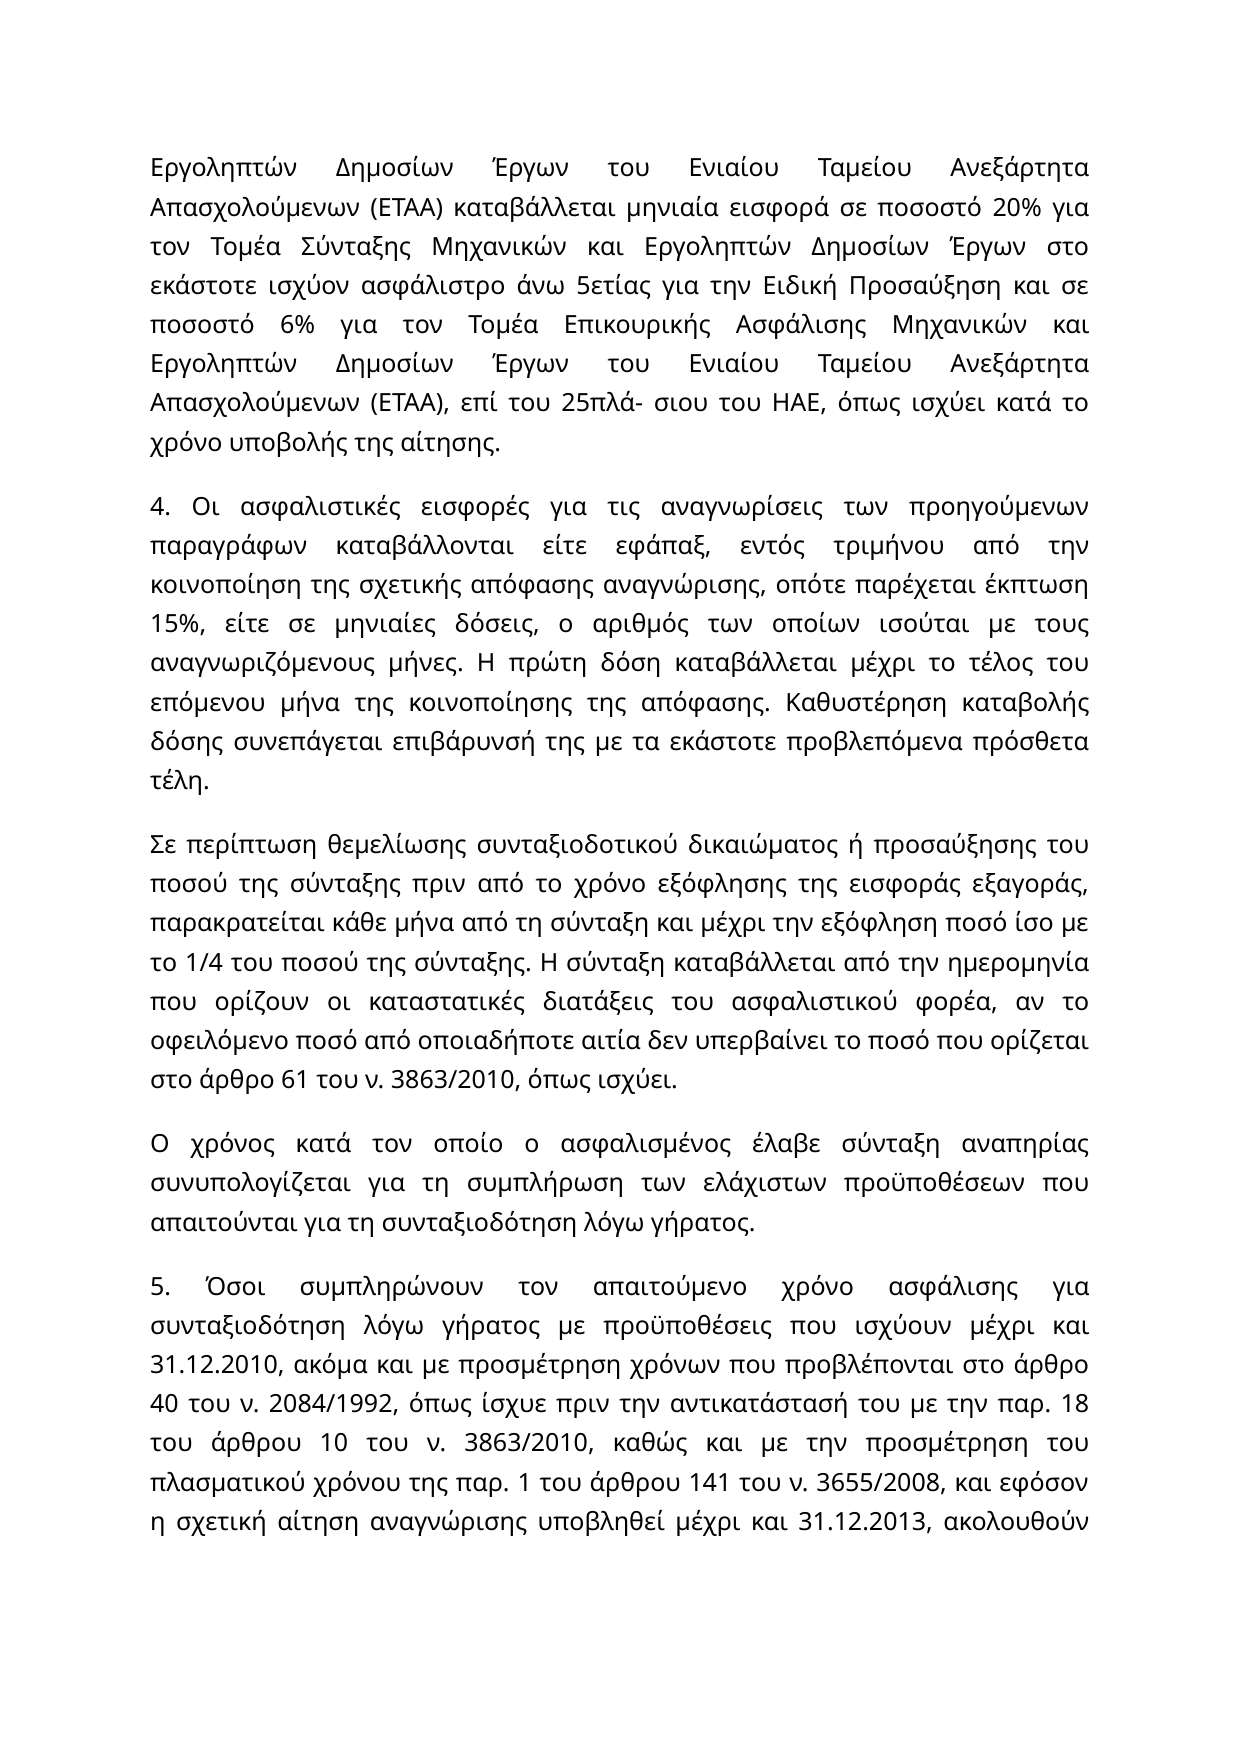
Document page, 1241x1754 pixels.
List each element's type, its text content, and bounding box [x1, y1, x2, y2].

text 5. Όσοι συμπληρώνουν τον απαιτούμενο χρόνο ασφάλισης για συνταξιοδότηση λόγω γήρατος με προϋποθέσεις που ισχύουν μέχρι και 31.12.2010, ακόμα και με προσμέτρηση χρόνων που προβλέπονται στο άρθρο 40 του ν. 2084/1992, όπως ίσχυε πριν την αντικατάστασή του με την παρ. 18 του άρθρου 10 του ν. 3863/2010, καθώς και με την προσμέτρηση του πλασματικού χρόνου της παρ. 1 του άρθρου 141 του ν. 3655/2008, και εφόσον η σχετική αίτηση αναγνώρισης υποβληθεί μέχρι και 31.12.2013, ακολουθούν [150, 1268, 1090, 1537]
text Εργοληπτών Δημοσίων Έργων του Ενιαίου Ταμείου Ανεξάρτητα Απασχολούμενων (ΕΤΑΑ) καταβάλλεται μηνιαία εισφορά σε ποσοστό 20% για τον Τομέα Σύνταξης Μηχανικών και Εργοληπτών Δημοσίων Έργων στο εκάστοτε ισχύον ασφάλιστρο άνω 5ετίας για την Ειδική Προσαύξηση και σε ποσοστό 6% για τον Τομέα Επικουρικής Ασφάλισης Μηχανικών και Εργοληπτών Δημοσίων Έργων του Ενιαίου Ταμείου Ανεξάρτητα Απασχολούμενων (ΕΤΑΑ), επί του 25πλά- σιου του ΗΑΕ, όπως ισχύει κατά το χρόνο υποβολής της αίτησης. [150, 150, 1090, 458]
text Ο χρόνος κατά τον οποίο ο ασφαλισμένος έλαβε σύνταξη αναπηρίας συνυπολογίζεται για τη συμπλήρωση των ελάχιστων προϋποθέσεων που απαιτούνται για τη συνταξιοδότηση λόγω γήρατος. [150, 1126, 1090, 1238]
text 4. Οι ασφαλιστικές εισφορές για τις αναγνωρίσεις των προηγούμενων παραγράφων καταβάλλονται είτε εφάπαξ, εντός τριμήνου από την κοινοποίηση της σχετικής απόφασης αναγνώρισης, οπότε παρέχεται έκπτωση 15%, είτε σε μηνιαίες δόσεις, ο αριθμός των οποίων ισούται με τους αναγνωριζόμενους μήνες. Η πρώτη δόση καταβάλλεται μέχρι το τέλος του επόμενου μήνα της κοινοποίησης της απόφασης. Καθυστέρηση καταβολής δόσης συνεπάγεται επιβάρυνσή της με τα εκάστοτε προβλεπόμενα πρόσθετα τέλη. [150, 488, 1090, 797]
text Σε περίπτωση θεμελίωσης συνταξιοδοτικού δικαιώματος ή προσαύξησης του ποσού της σύνταξης πριν από το χρόνο εξόφλησης της εισφοράς εξαγοράς, παρακρατείται κάθε μήνα από τη σύνταξη και μέχρι την εξόφληση ποσό ίσο με το 1/4 του ποσού της σύνταξης. Η σύνταξη καταβάλλεται από την ημερομηνία που ορίζουν οι καταστατικές διατάξεις του ασφαλιστικού φορέα, αν το οφειλόμενο ποσό από οποιαδήποτε αιτία δεν υπερβαίνει το ποσό που ορίζεται στο άρθρο 61 του ν. 3863/2010, όπως ισχύει. [150, 827, 1090, 1096]
